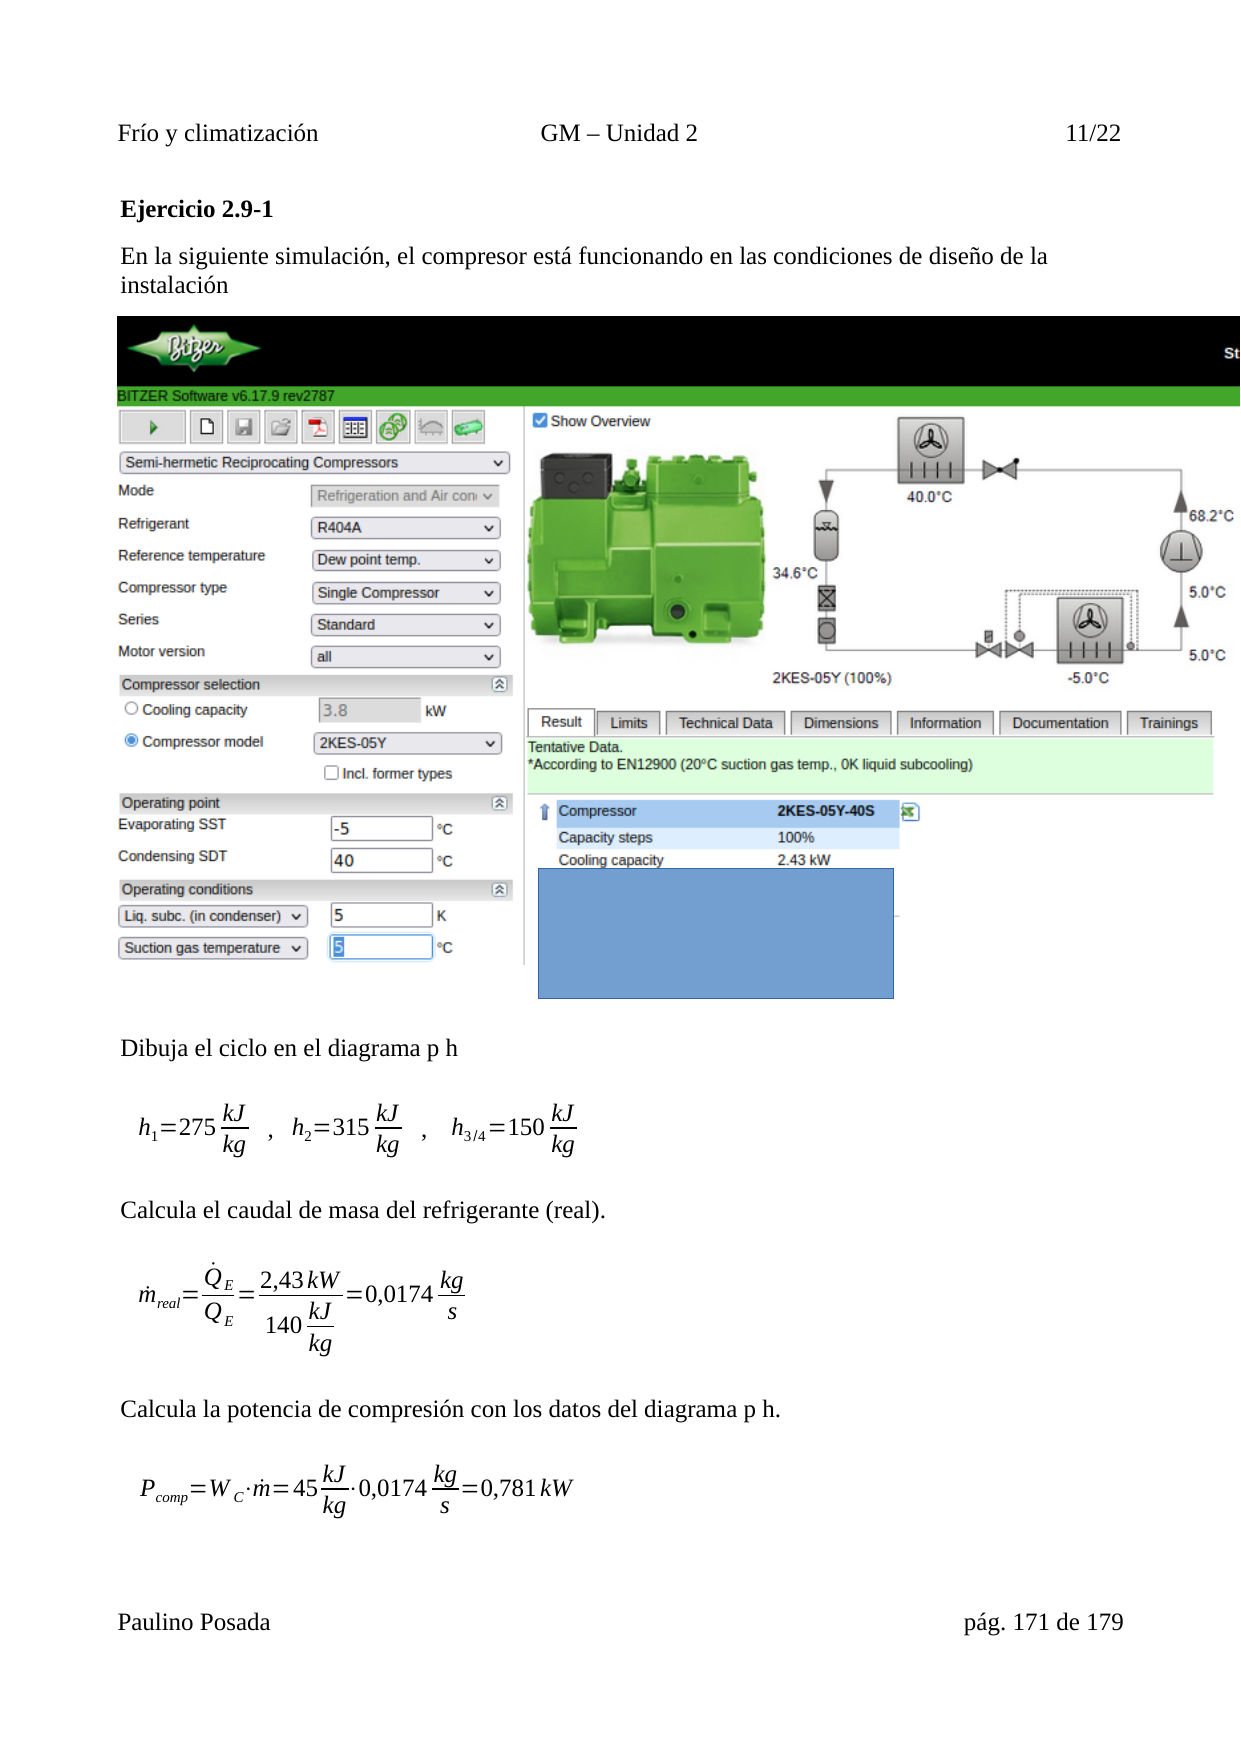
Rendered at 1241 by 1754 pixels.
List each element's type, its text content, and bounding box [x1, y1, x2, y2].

text ,, [120, 1099, 1120, 1158]
text Ejercicio 2.9-1 [120, 194, 1120, 223]
text Calcula el caudal de masa del refrigerante (real). [120, 1196, 1120, 1224]
picture [117, 316, 1240, 965]
text En la siguiente simulación, el compresor está funcionando en las condiciones de diseño de la instalación [120, 241, 1120, 299]
text Calcula la potencia de compresión con los datos del diagrama p h. [120, 1394, 1120, 1423]
text Dibuja el ciclo en el diagrama p h [120, 1033, 1120, 1062]
